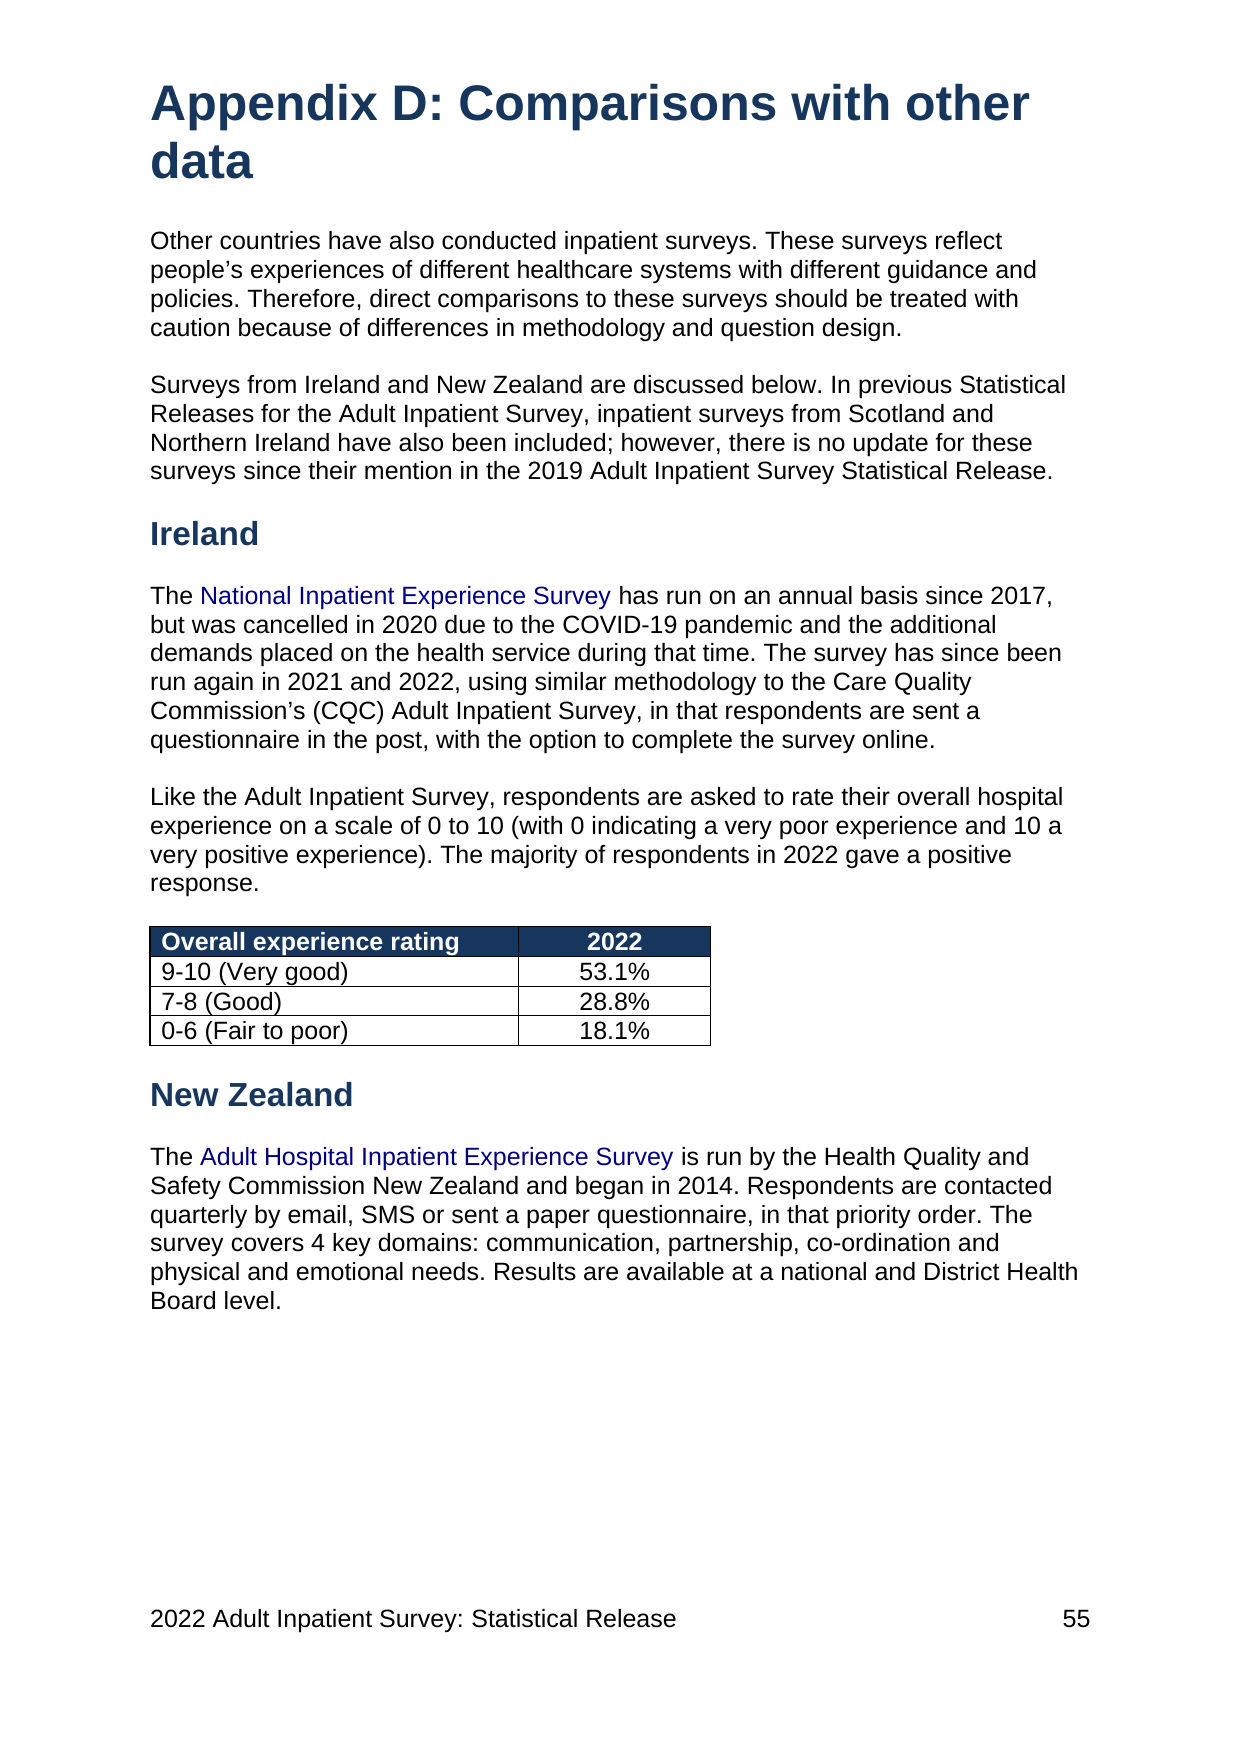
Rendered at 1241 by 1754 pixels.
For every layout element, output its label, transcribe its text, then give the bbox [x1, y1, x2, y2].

text Ireland [150, 514, 1090, 552]
table_cell 7-8 (Good) [151, 987, 518, 1015]
text Surveys from Ireland and New Zealand are discussed below. In previous Statistical Releases for the Adult Inpatient Survey, inpatient surveys from Scotland and Northern Ireland have also been included; however, there is no update for these surveys since their mention in the 2019 Adult Inpatient Survey Statistical Release. [150, 370, 1090, 485]
text The Adult Hospital Inpatient Experience Survey is run by the Health Quality and Safety Commission New Zealand and began in 2014. Respondents are contacted quarterly by email, SMS or sent a paper questionnaire, in that priority order. The survey covers 4 key domains: communication, partnership, co-ordination and physical and emotional needs. Results are available at a national and District Health Board level. [150, 1142, 1090, 1314]
table_cell 9-10 (Very good) [151, 957, 518, 986]
text Like the Adult Inpatient Survey, respondents are asked to rate their overall hospital experience on a scale of 0 to 10 (with 0 indicating a very poor experience and 10 a very positive experience). The majority of respondents in 2022 gave a positive response. [150, 782, 1090, 897]
table_header Overall experience rating [151, 927, 518, 956]
table_cell 53.1% [519, 957, 710, 986]
text The National Inpatient Experience Survey has run on an annual basis since 2017, but was cancelled in 2020 due to the COVID-19 pandemic and the additional demands placed on the health service during that time. The survey has since been run again in 2021 and 2022, using similar methodology to the Care Quality Commission’s (CQC) Adult Inpatient Survey, in that respondents are sent a questionnaire in the post, with the option to complete the survey online. [150, 581, 1090, 753]
text New Zealand [150, 1075, 1090, 1113]
subtitle Appendix D: Comparisons with other data [150, 74, 1090, 189]
table_header 2022 [519, 927, 710, 956]
text Other countries have also conducted inpatient surveys. These surveys reflect people’s experiences of different healthcare systems with different guidance and policies. Therefore, direct comparisons to these surveys should be treated with caution because of differences in methodology and question design. [150, 226, 1090, 341]
table_cell 0-6 (Fair to poor) [151, 1016, 518, 1045]
table_cell 18.1% [519, 1016, 710, 1045]
table_cell 28.8% [519, 987, 710, 1015]
